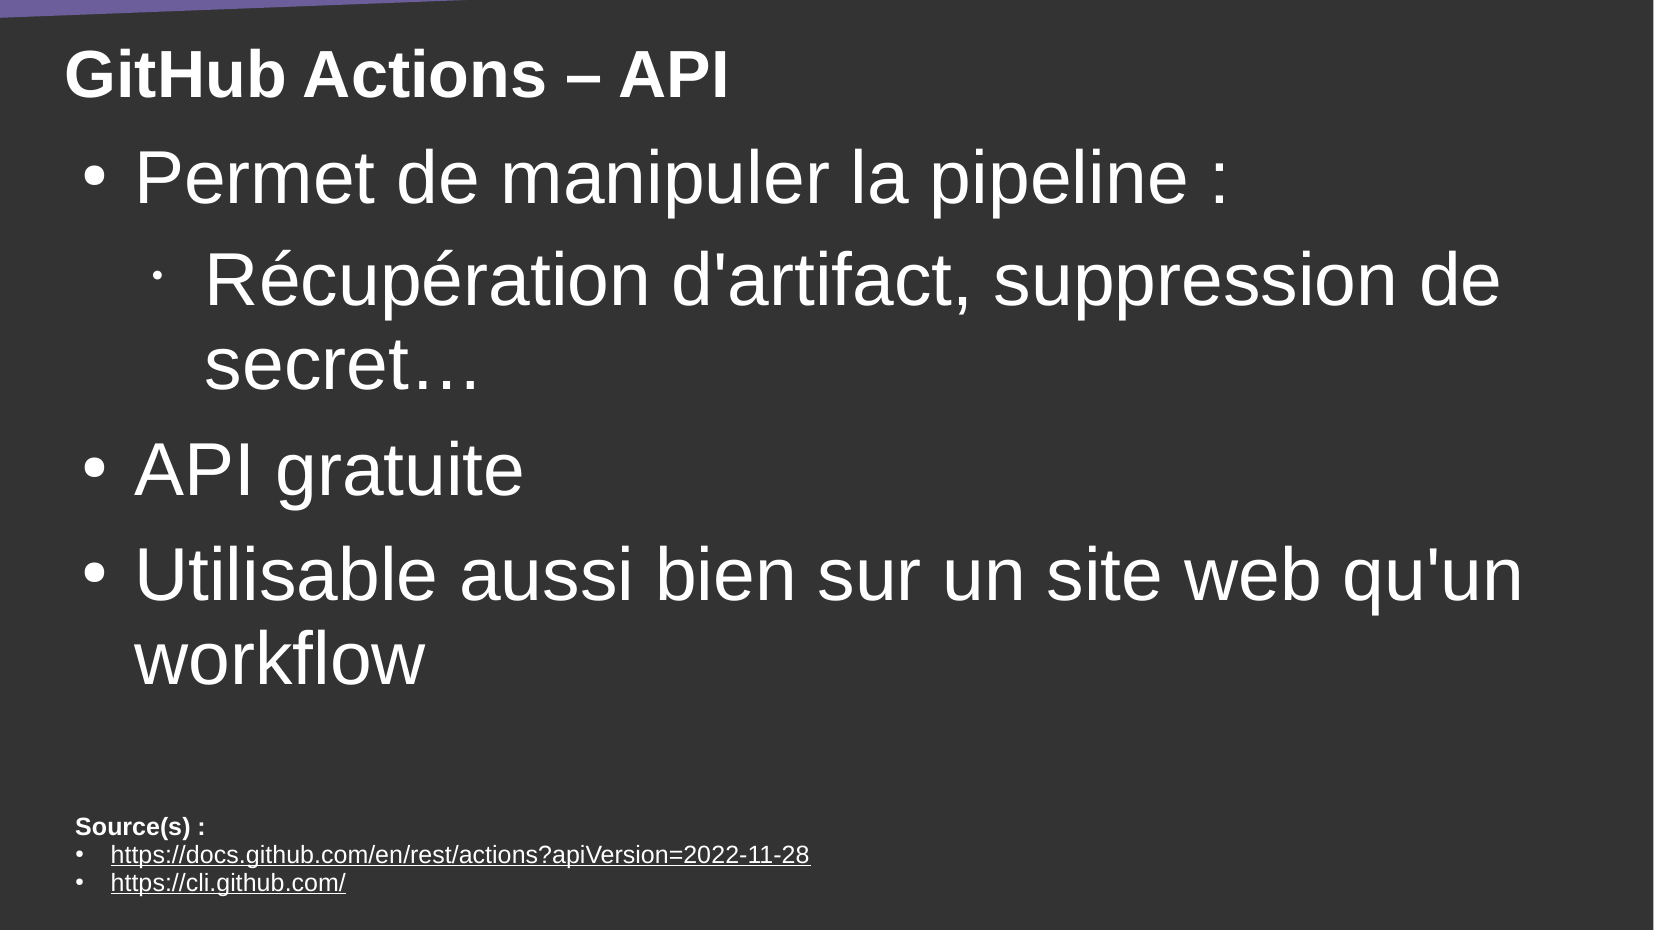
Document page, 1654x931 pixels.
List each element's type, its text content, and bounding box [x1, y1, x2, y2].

text_box Source(s) : https://docs.github.com/en/rest/actions?apiVersion=2022-11-28 https://cli.github.com/ [60, 795, 1595, 905]
list Permet de manipuler la pipeline : Récupération d'artifact, suppression de secret… API gratuite Utilisable aussi bien sur un site web qu'un workflow [63, 135, 1630, 780]
title GitHub Actions – API [64, 37, 1577, 119]
text_box [0, 0, 467, 18]
